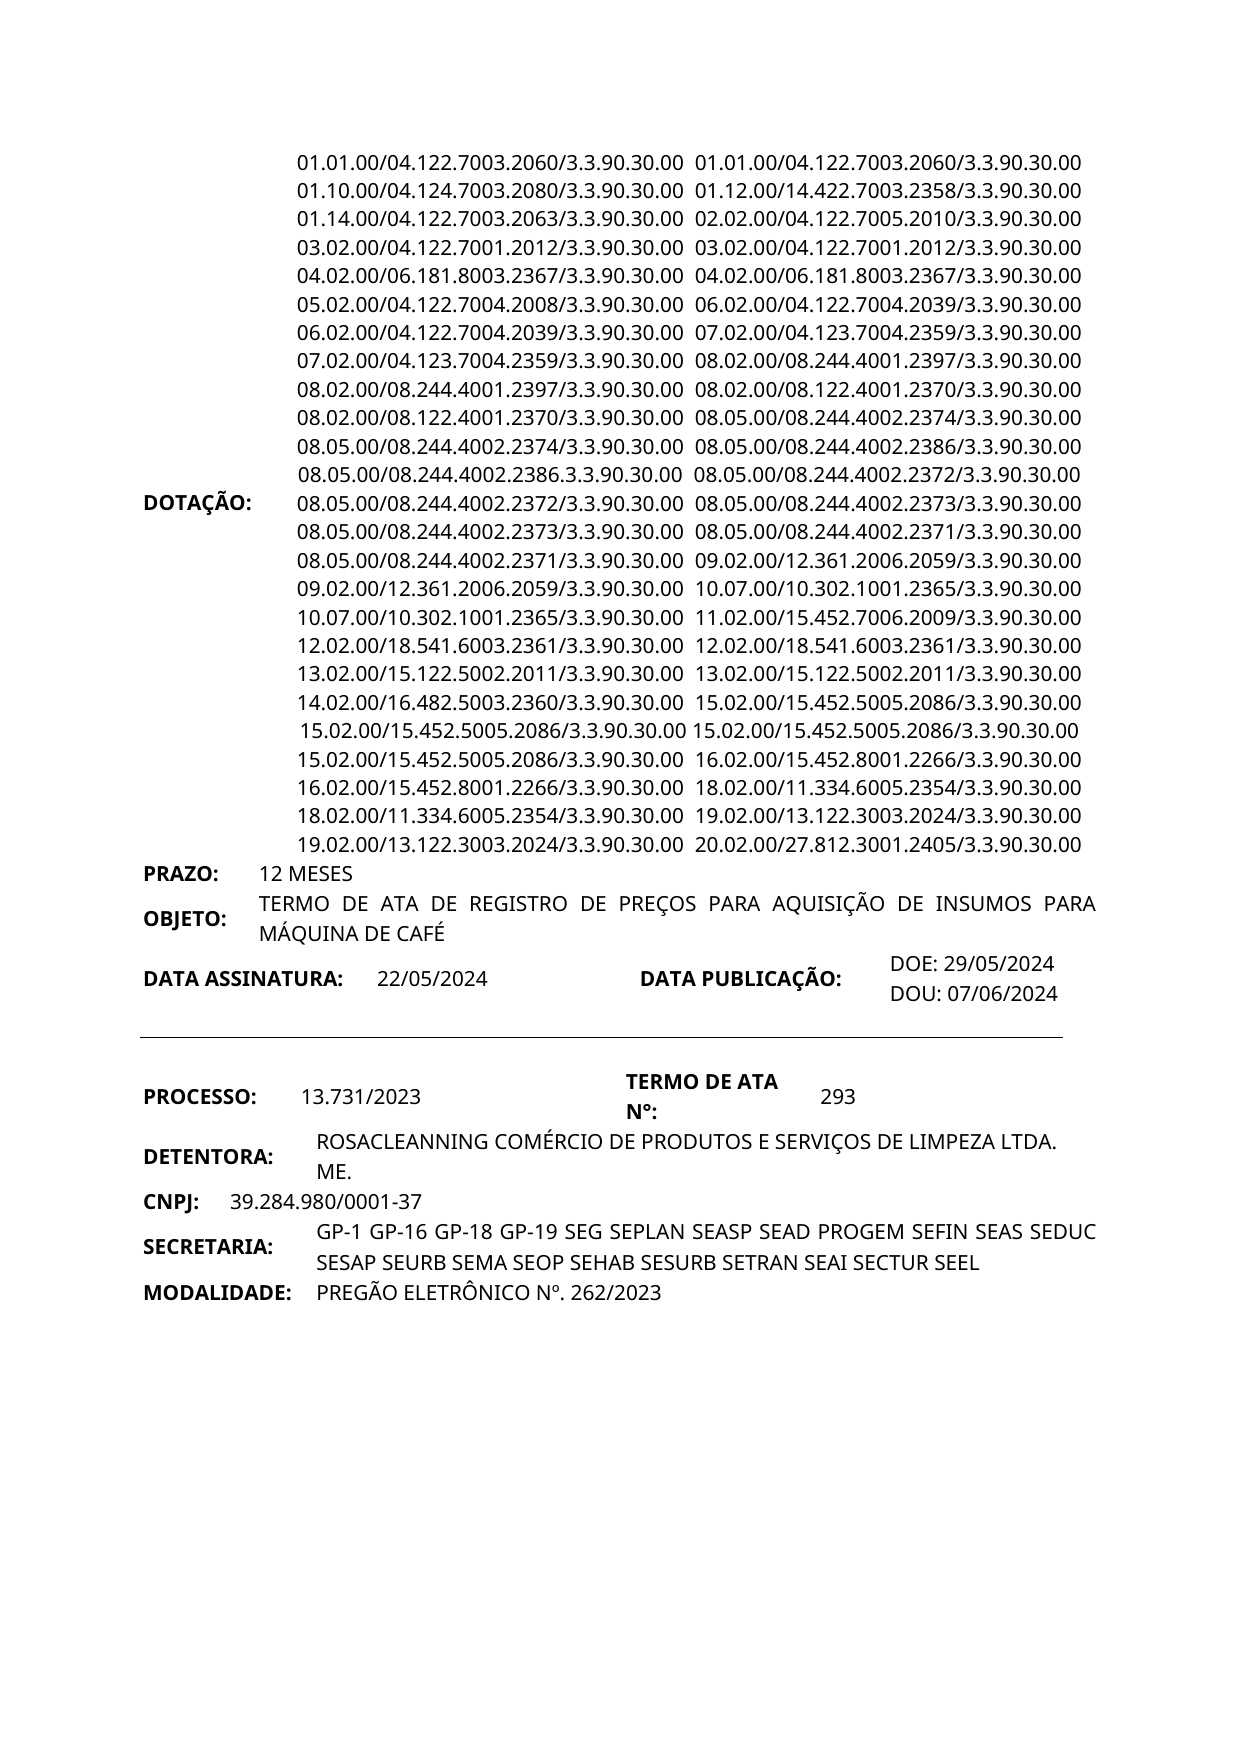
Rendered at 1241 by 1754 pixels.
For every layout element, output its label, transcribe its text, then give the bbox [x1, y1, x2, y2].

table_cell DOTAÇÃO: [136, 148, 274, 858]
table_cell 39.284.980/0001-37 [223, 1187, 1104, 1217]
table_header 293 [813, 1067, 1104, 1127]
table_cell 12 MESES [251, 859, 1104, 889]
table_cell SECRETARIA: [136, 1218, 309, 1277]
table_cell MODALIDADE: [136, 1278, 309, 1308]
table_cell DATA PUBLICAÇÃO: [632, 949, 882, 1009]
table_cell OBJETO: [136, 889, 251, 949]
table_cell DOE: 29/05/2024 DOU: 07/06/2024 [882, 949, 1104, 1009]
table_header 13.731/2023 [293, 1067, 618, 1127]
table_header TERMO DE ATA N°: [618, 1067, 813, 1127]
table_cell GP-1 GP-16 GP-18 GP-19 SEG SEPLAN SEASP SEAD PROGEM SEFIN SEAS SEDUC SESAP SEURB SEMA SEOP SEHAB SESURB SETRAN SEAI SECTUR SEEL [309, 1218, 1104, 1277]
table_cell PRAZO: [136, 859, 251, 889]
table_cell CNPJ: [136, 1187, 222, 1217]
table_header PROCESSO: [136, 1067, 293, 1127]
table_cell ROSACLEANNING COMÉRCIO DE PRODUTOS E SERVIÇOS DE LIMPEZA LTDA. ME. [309, 1127, 1104, 1187]
table_cell 22/05/2024 [370, 949, 632, 1009]
table_cell Pregão Eletrônico nº. 262/2023 [309, 1278, 1104, 1308]
table_cell DETENTORA: [136, 1127, 309, 1187]
table_cell 01.01.00/04.122.7003.2060/3.3.90.30.00 01.01.00/04.122.7003.2060/3.3.90.30.00 01.10.00/04.124.7003.2080/3.3.90.30.00 01.12.00/14.422.7003.2358/3.3.90.30.00 01.14.00/04.122.7003.2063/3.3.90.30.00 02.02.00/04.122.7005.2010/3.3.90.30.00 03.02.00/04.122.7001.2012/3.3.90.30.00 03.02.00/04.122.7001.2012/3.3.90.30.00 04.02.00/06.181.8003.2367/3.3.90.30.00 04.02.00/06.181.8003.2367/3.3.90.30.00 05.02.00/04.122.7004.2008/3.3.90.30.00 06.02.00/04.122.7004.2039/3.3.90.30.00 06.02.00/04.122.7004.2039/3.3.90.30.00 07.02.00/04.123.7004.2359/3.3.90.30.00 07.02.00/04.123.7004.2359/3.3.90.30.00 08.02.00/08.244.4001.2397/3.3.90.30.00 08.02.00/08.244.4001.2397/3.3.90.30.00 08.02.00/08.122.4001.2370/3.3.90.30.00 08.02.00/08.122.4001.2370/3.3.90.30.00 08.05.00/08.244.4002.2374/3.3.90.30.00 08.05.00/08.244.4002.2374/3.3.90.30.00 08.05.00/08.244.4002.2386/3.3.90.30.00 08.05.00/08.244.4002.2386.3.3.90.30.00 08.05.00/08.244.4002.2372/3.3.90.30.00 08.05.00/08.244.4002.2372/3.3.90.30.00 08.05.00/08.244.4002.2373/3.3.90.30.00 08.05.00/08.244.4002.2373/3.3.90.30.00 08.05.00/08.244.4002.2371/3.3.90.30.00 08.05.00/08.244.4002.2371/3.3.90.30.00 09.02.00/12.361.2006.2059/3.3.90.30.00 09.02.00/12.361.2006.2059/3.3.90.30.00 10.07.00/10.302.1001.2365/3.3.90.30.00 10.07.00/10.302.1001.2365/3.3.90.30.00 11.02.00/15.452.7006.2009/3.3.90.30.00 12.02.00/18.541.6003.2361/3.3.90.30.00 12.02.00/18.541.6003.2361/3.3.90.30.00 13.02.00/15.122.5002.2011/3.3.90.30.00 13.02.00/15.122.5002.2011/3.3.90.30.00 14.02.00/16.482.5003.2360/3.3.90.30.00 15.02.00/15.452.5005.2086/3.3.90.30.00 15.02.00/15.452.5005.2086/3.3.90.30.00 15.02.00/15.452.5005.2086/3.3.90.30.00 15.02.00/15.452.5005.2086/3.3.90.30.00 16.02.00/15.452.8001.2266/3.3.90.30.00 16.02.00/15.452.8001.2266/3.3.90.30.00 18.02.00/11.334.6005.2354/3.3.90.30.00 18.02.00/11.334.6005.2354/3.3.90.30.00 19.02.00/13.122.3003.2024/3.3.90.30.00 19.02.00/13.122.3003.2024/3.3.90.30.00 20.02.00/27.812.3001.2405/3.3.90.30.00 [274, 148, 1104, 858]
table_cell DATA ASSINATURA: [136, 949, 369, 1009]
table_cell TERMO DE ATA DE REGISTRO DE PREÇOS PARA AQUISIÇÃO DE INSUMOS PARA MÁQUINA DE CAFÉ [251, 889, 1104, 949]
